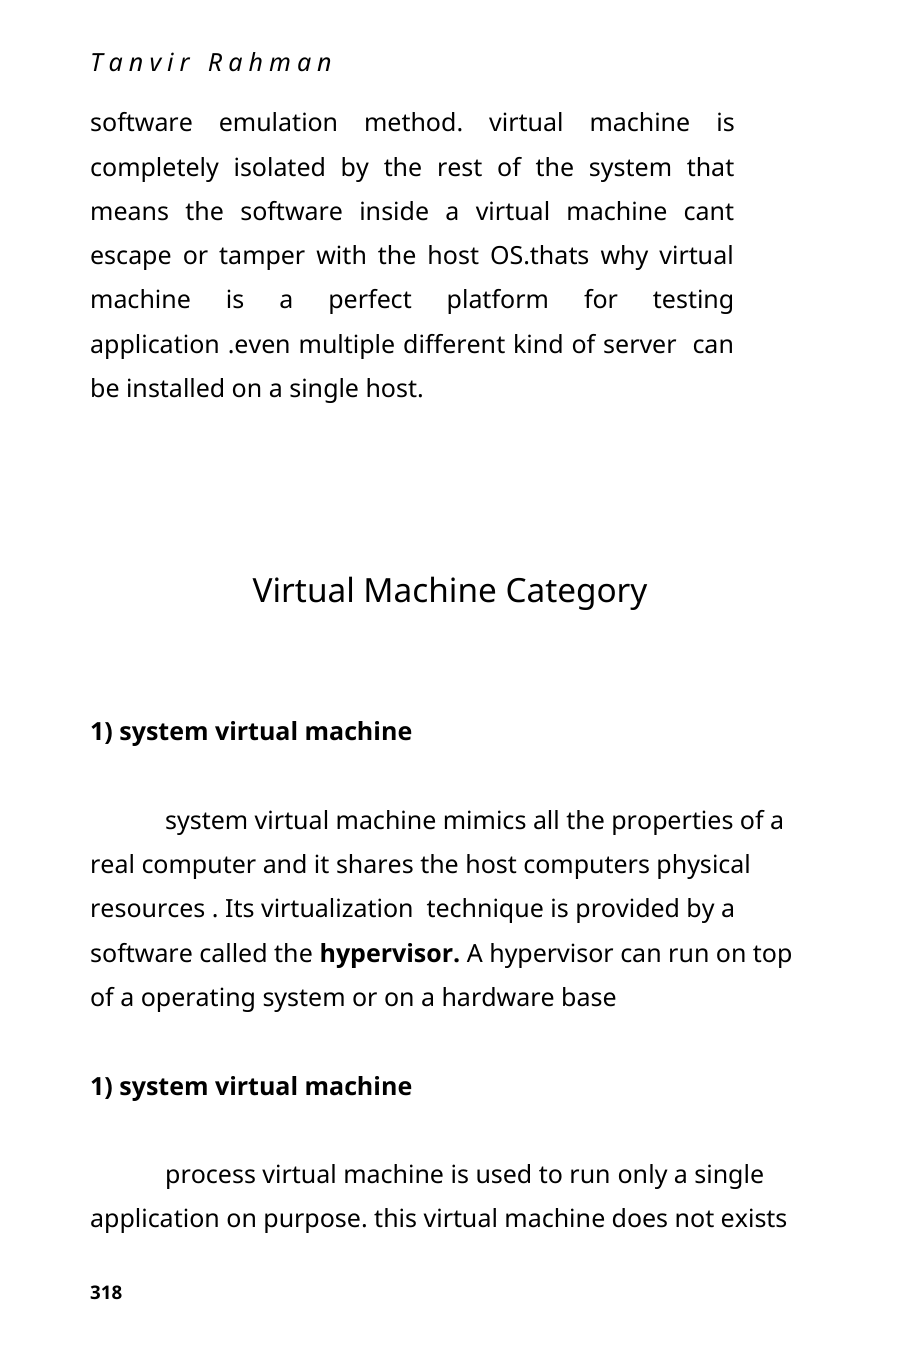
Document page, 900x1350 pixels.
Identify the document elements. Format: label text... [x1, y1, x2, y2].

text 1) system virtual machine [90, 714, 810, 748]
text 1) system virtual machine [90, 1068, 810, 1102]
text software emulation method. virtual machine is completely isolated by the rest of the system that means the software inside a virtual machine cant escape or tamper with the host OS.thats why virtual machine is a perfect platform for testing application .even multiple different kind of server can be installed on a single host. [90, 105, 735, 405]
text system virtual machine mimics all the properties of a real computer and it shares the host computers physical resources . Its virtualization technique is provided by a software called the hypervisor. A hypervisor can run on top of a operating system or on a hardware base [90, 802, 810, 1014]
text Virtual Machine Category [90, 566, 810, 612]
text process virtual machine is used to run only a single application on purpose. this virtual machine does not exists [90, 1157, 810, 1235]
